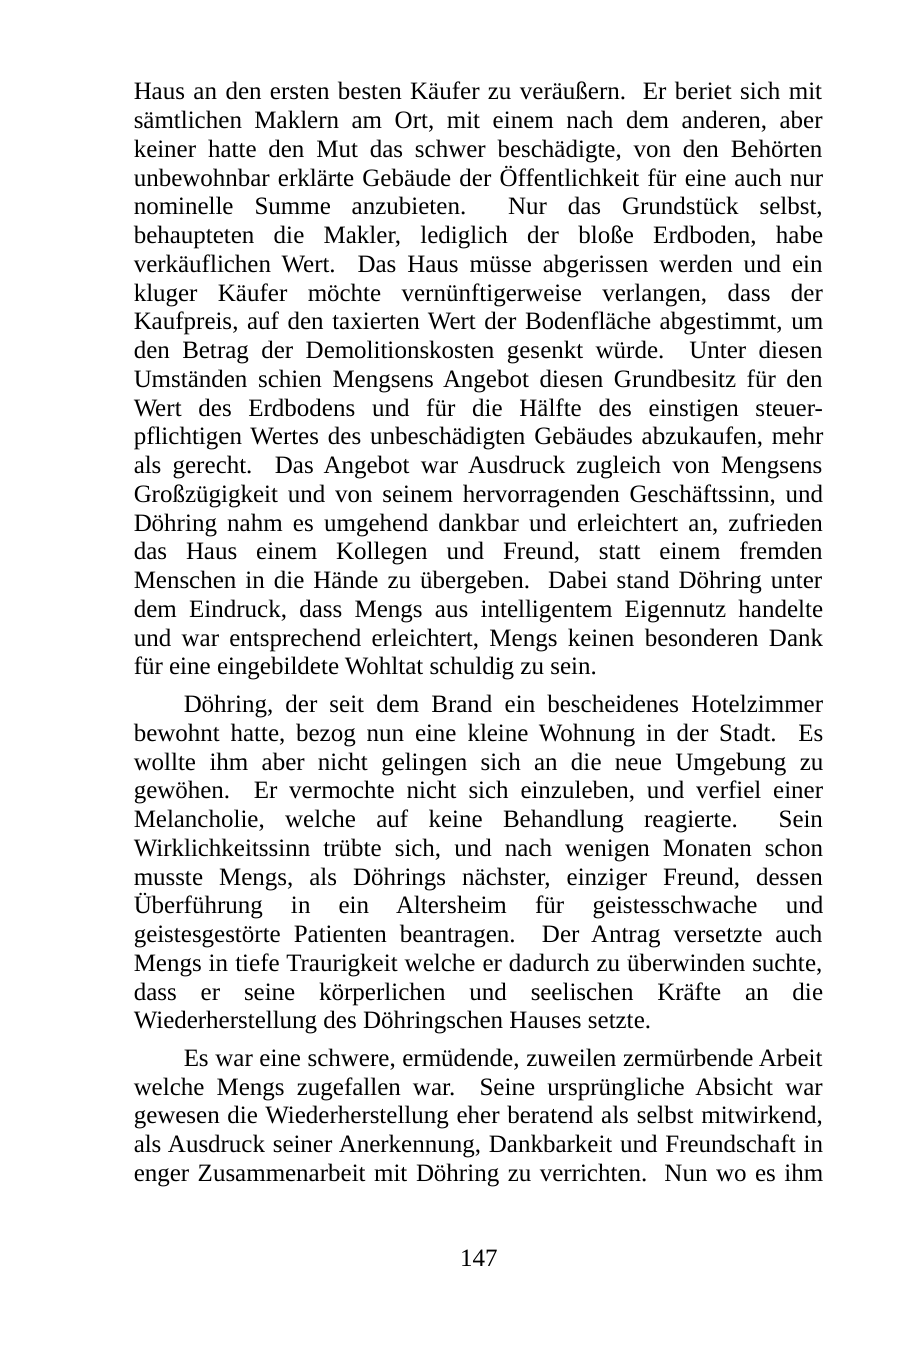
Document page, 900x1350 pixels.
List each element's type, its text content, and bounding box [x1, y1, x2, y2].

text Döhring, der seit dem Brand ein bescheidenes Hotelzimmer bewohnt hatte, bezog nun eine kleine Wohnung in der Stadt. Es wollte ihm aber nicht gelingen sich an die neue Umgebung zu gewöhen. Er vermochte nicht sich einzuleben, und verfiel einer Melancholie, welche auf keine Behandlung reagierte. Sein Wirklichkeitssinn trübte sich, und nach wenigen Monaten schon musste Mengs, als Döhrings nächster, einziger Freund, dessen Überführung in ein Altersheim für geistesschwache und geistesgestörte Patienten beantragen. Der Antrag versetzte auch Mengs in tiefe Traurigkeit welche er dadurch zu überwinden suchte, dass er seine körperlichen und seelischen Kräfte an die Wiederherstellung des Döhringschen Hauses setzte. [133, 689, 823, 1034]
text Es war eine schwere, ermüdende, zuweilen zermürbende Arbeit welche Mengs zugefallen war. Seine ursprüngliche Absicht war gewesen die Wiederherstellung eher beratend als selbst mitwirkend, als Ausdruck seiner Anerkennung, Dankbarkeit und Freundschaft in enger Zusammenarbeit mit Döhring zu verrichten. Nun wo es ihm [133, 1043, 823, 1187]
text Haus an den ersten besten Käufer zu veräußern. Er beriet sich mit sämtlichen Maklern am Ort, mit einem nach dem anderen, aber keiner hatte den Mut das schwer beschädigte, von den Behörten unbewohnbar erklärte Gebäude der Öffentlichkeit für eine auch nur nominelle Summe anzubieten. Nur das Grundstück selbst, behaupteten die Makler, lediglich der bloße Erdboden, habe verkäuflichen Wert. Das Haus müsse abgerissen werden und ein kluger Käufer möchte vernünftigerweise verlangen, dass der Kaufpreis, auf den taxierten Wert der Bodenfläche abgestimmt, um den Betrag der Demolitionskosten gesenkt würde. Unter diesen Umständen schien Mengsens Angebot diesen Grundbesitz für den Wert des Erdbodens und für die Hälfte des einstigen steuer-pflichtigen Wertes des unbeschädigten Gebäudes abzukaufen, mehr als gerecht. Das Angebot war Ausdruck zugleich von Mengsens Großzügigkeit und von seinem hervorragenden Geschäftssinn, und Döhring nahm es umgehend dankbar und erleichtert an, zufrieden das Haus einem Kollegen und Freund, statt einem fremden Menschen in die Hände zu übergeben. Dabei stand Döhring unter dem Eindruck, dass Mengs aus intelligentem Eigennutz handelte und war entsprechend erleichtert, Mengs keinen besonderen Dank für eine eingebildete Wohltat schuldig zu sein. [133, 76, 823, 680]
